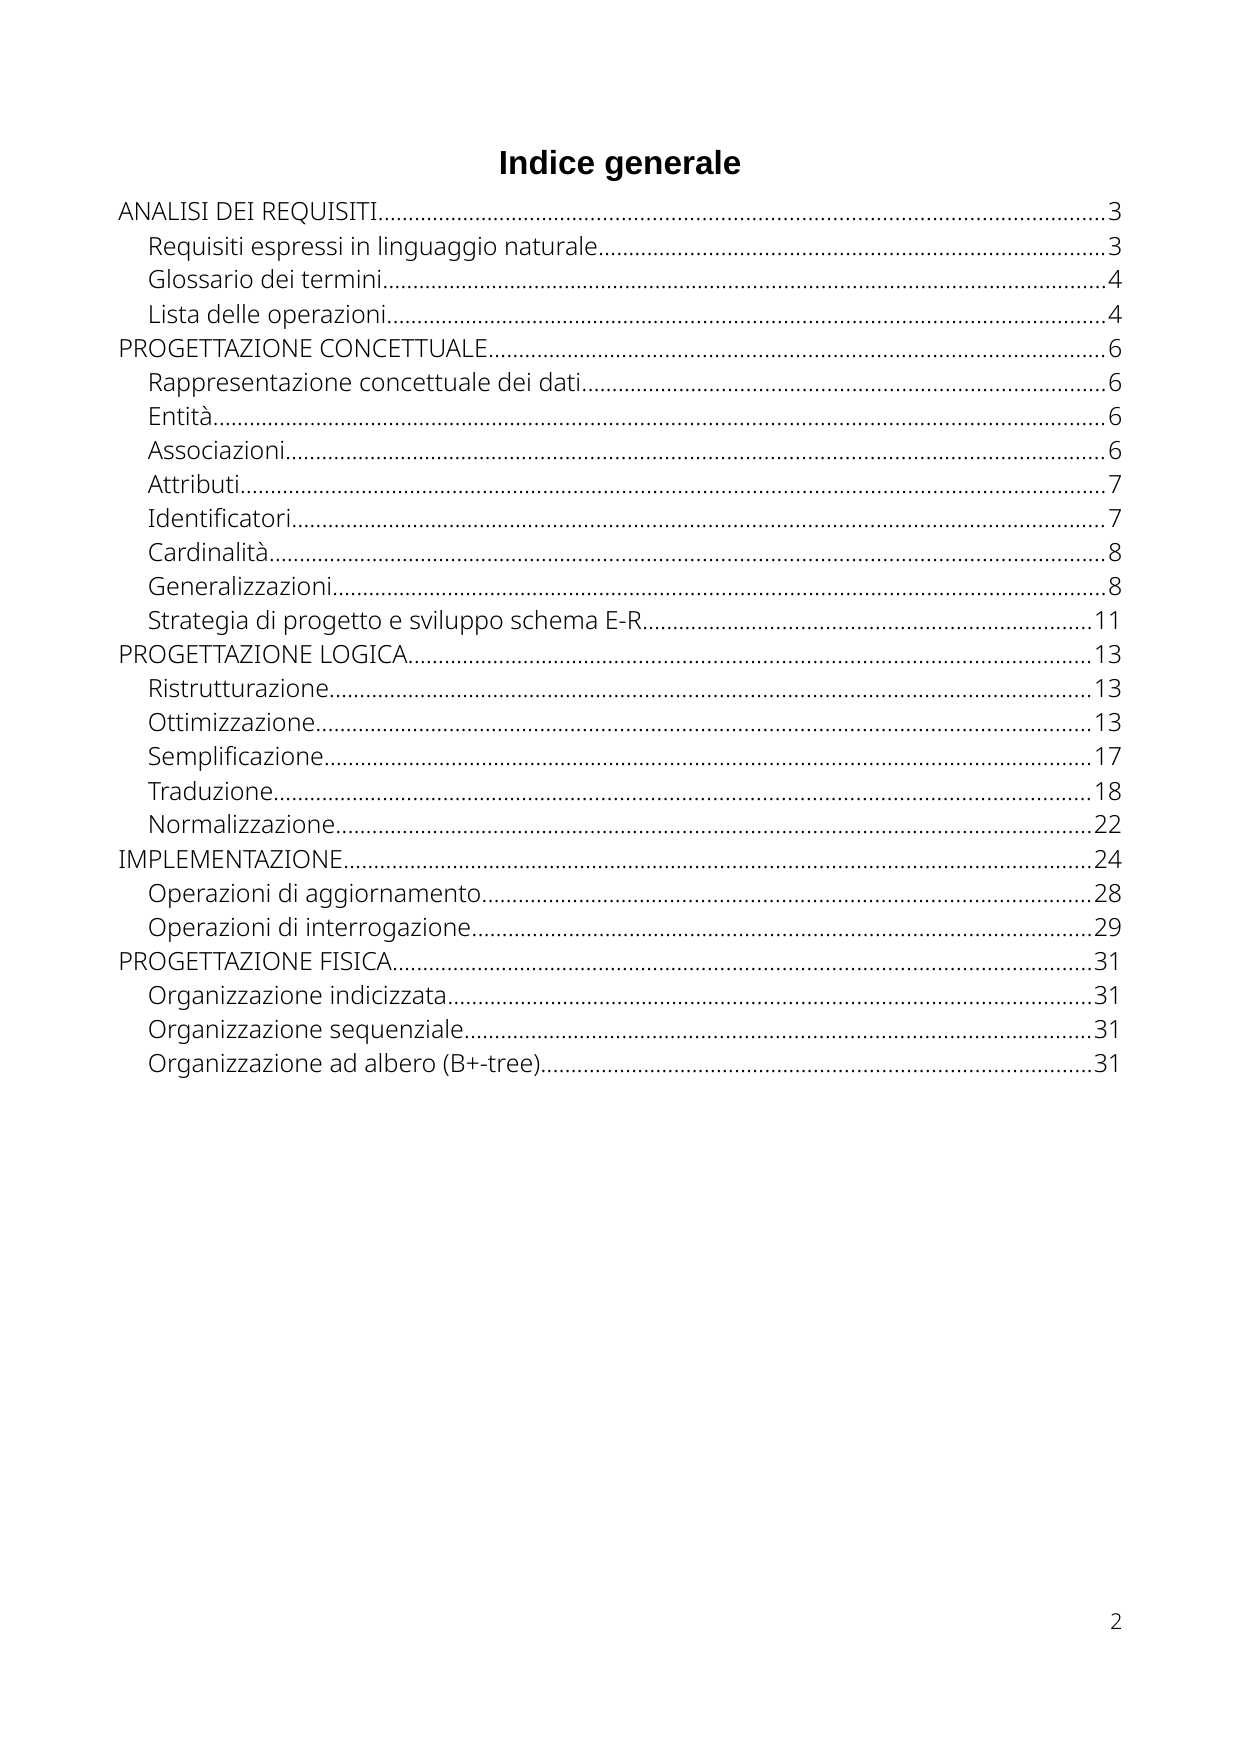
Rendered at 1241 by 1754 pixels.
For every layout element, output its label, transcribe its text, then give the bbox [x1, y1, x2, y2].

text Semplificazione 17 [148, 739, 1122, 773]
text ANALISI DEI REQUISITI 3 [118, 194, 1122, 228]
subtitle Indice generale [118, 143, 1122, 182]
text Glossario dei termini 4 [148, 262, 1122, 296]
text IMPLEMENTAZIONE 24 [118, 841, 1122, 875]
text Operazioni di interrogazione 29 [148, 909, 1122, 943]
text Attributi 7 [148, 467, 1122, 501]
text Rappresentazione concettuale dei dati 6 [148, 364, 1122, 398]
text Organizzazione sequenziale 31 [148, 1012, 1122, 1046]
text PROGETTAZIONE LOGICA 13 [118, 637, 1122, 671]
text Cardinalità 8 [148, 535, 1122, 569]
text Requisiti espressi in linguaggio naturale 3 [148, 228, 1122, 262]
text Identificatori 7 [148, 501, 1122, 535]
text Organizzazione indicizzata 31 [148, 977, 1122, 1012]
text Lista delle operazioni 4 [148, 296, 1122, 330]
text Entità 6 [148, 398, 1122, 432]
text Ottimizzazione 13 [148, 705, 1122, 739]
text Ristrutturazione 13 [148, 671, 1122, 705]
text PROGETTAZIONE FISICA 31 [118, 943, 1122, 977]
text Generalizzazioni 8 [148, 569, 1122, 603]
text PROGETTAZIONE CONCETTUALE 6 [118, 330, 1122, 364]
text Traduzione 18 [148, 773, 1122, 807]
text Associazioni 6 [148, 432, 1122, 467]
text Strategia di progetto e sviluppo schema E-R 11 [148, 603, 1122, 637]
text Normalizzazione 22 [148, 807, 1122, 841]
text Operazioni di aggiornamento 28 [148, 875, 1122, 909]
text Organizzazione ad albero (B+-tree) 31 [148, 1046, 1122, 1080]
